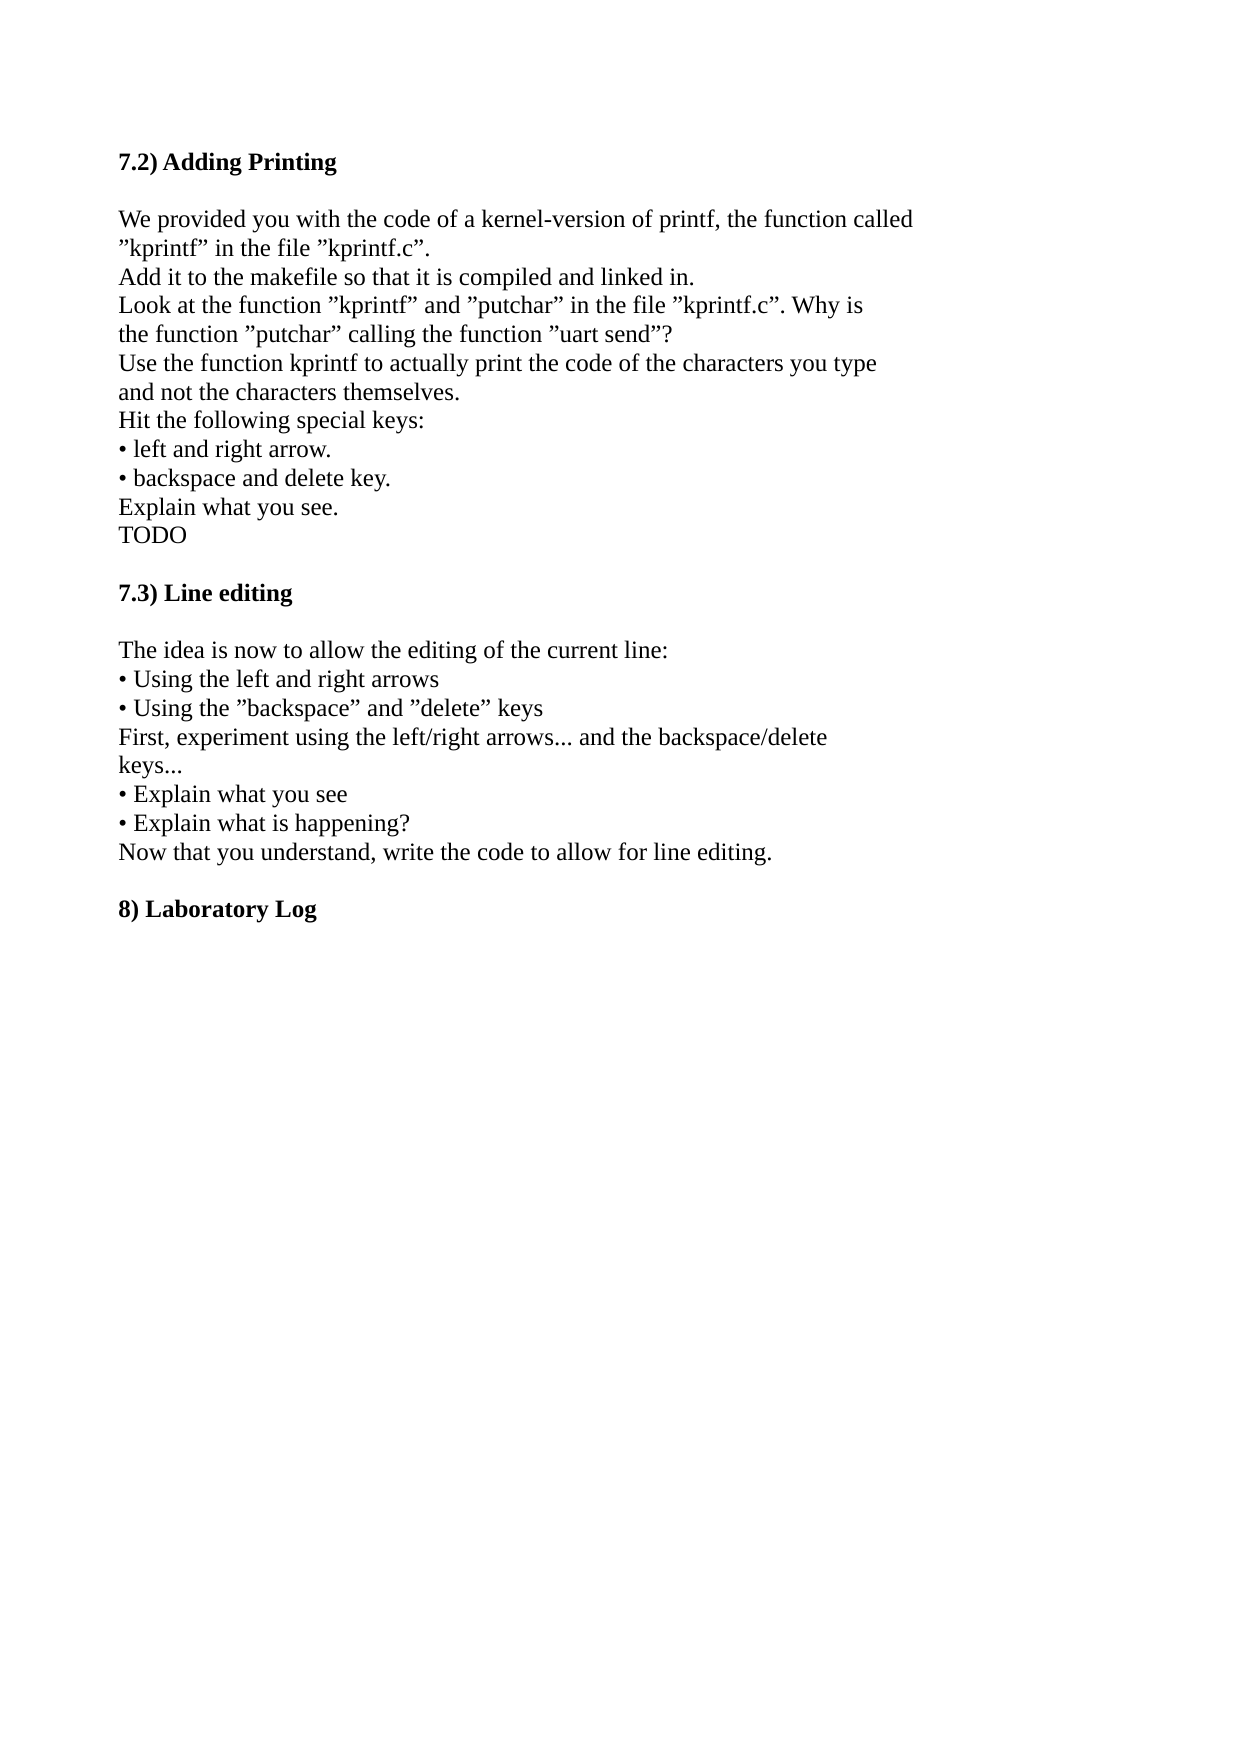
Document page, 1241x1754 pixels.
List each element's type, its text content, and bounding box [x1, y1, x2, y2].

text • Explain what you see [118, 779, 1122, 808]
text 8) Laboratory Log [118, 894, 1122, 923]
text • Explain what is happening? [118, 808, 1122, 837]
text • left and right arrow. [118, 434, 1122, 463]
text • Using the left and right arrows [118, 664, 1122, 693]
text We provided you with the code of a kernel-version of printf, the function called [118, 204, 1122, 233]
text Add it to the makefile so that it is compiled and linked in. [118, 262, 1122, 291]
text The idea is now to allow the editing of the current line: [118, 636, 1122, 664]
text TODO [118, 521, 1122, 549]
text • Using the ”backspace” and ”delete” keys [118, 693, 1122, 722]
text Now that you understand, write the code to allow for line editing. [118, 837, 1122, 866]
text the function ”putchar” calling the function ”uart send”? [118, 319, 1122, 348]
text keys... [118, 751, 1122, 779]
text Explain what you see. [118, 492, 1122, 521]
text 7.3) Line editing [118, 578, 1122, 607]
text Hit the following special keys: [118, 406, 1122, 434]
text First, experiment using the left/right arrows... and the backspace/delete [118, 722, 1122, 751]
text Look at the function ”kprintf” and ”putchar” in the file ”kprintf.c”. Why is [118, 291, 1122, 319]
text ”kprintf” in the file ”kprintf.c”. [118, 233, 1122, 262]
text • backspace and delete key. [118, 463, 1122, 492]
text Use the function kprintf to actually print the code of the characters you type [118, 348, 1122, 377]
text 7.2) Adding Printing [118, 147, 1122, 176]
text and not the characters themselves. [118, 377, 1122, 406]
